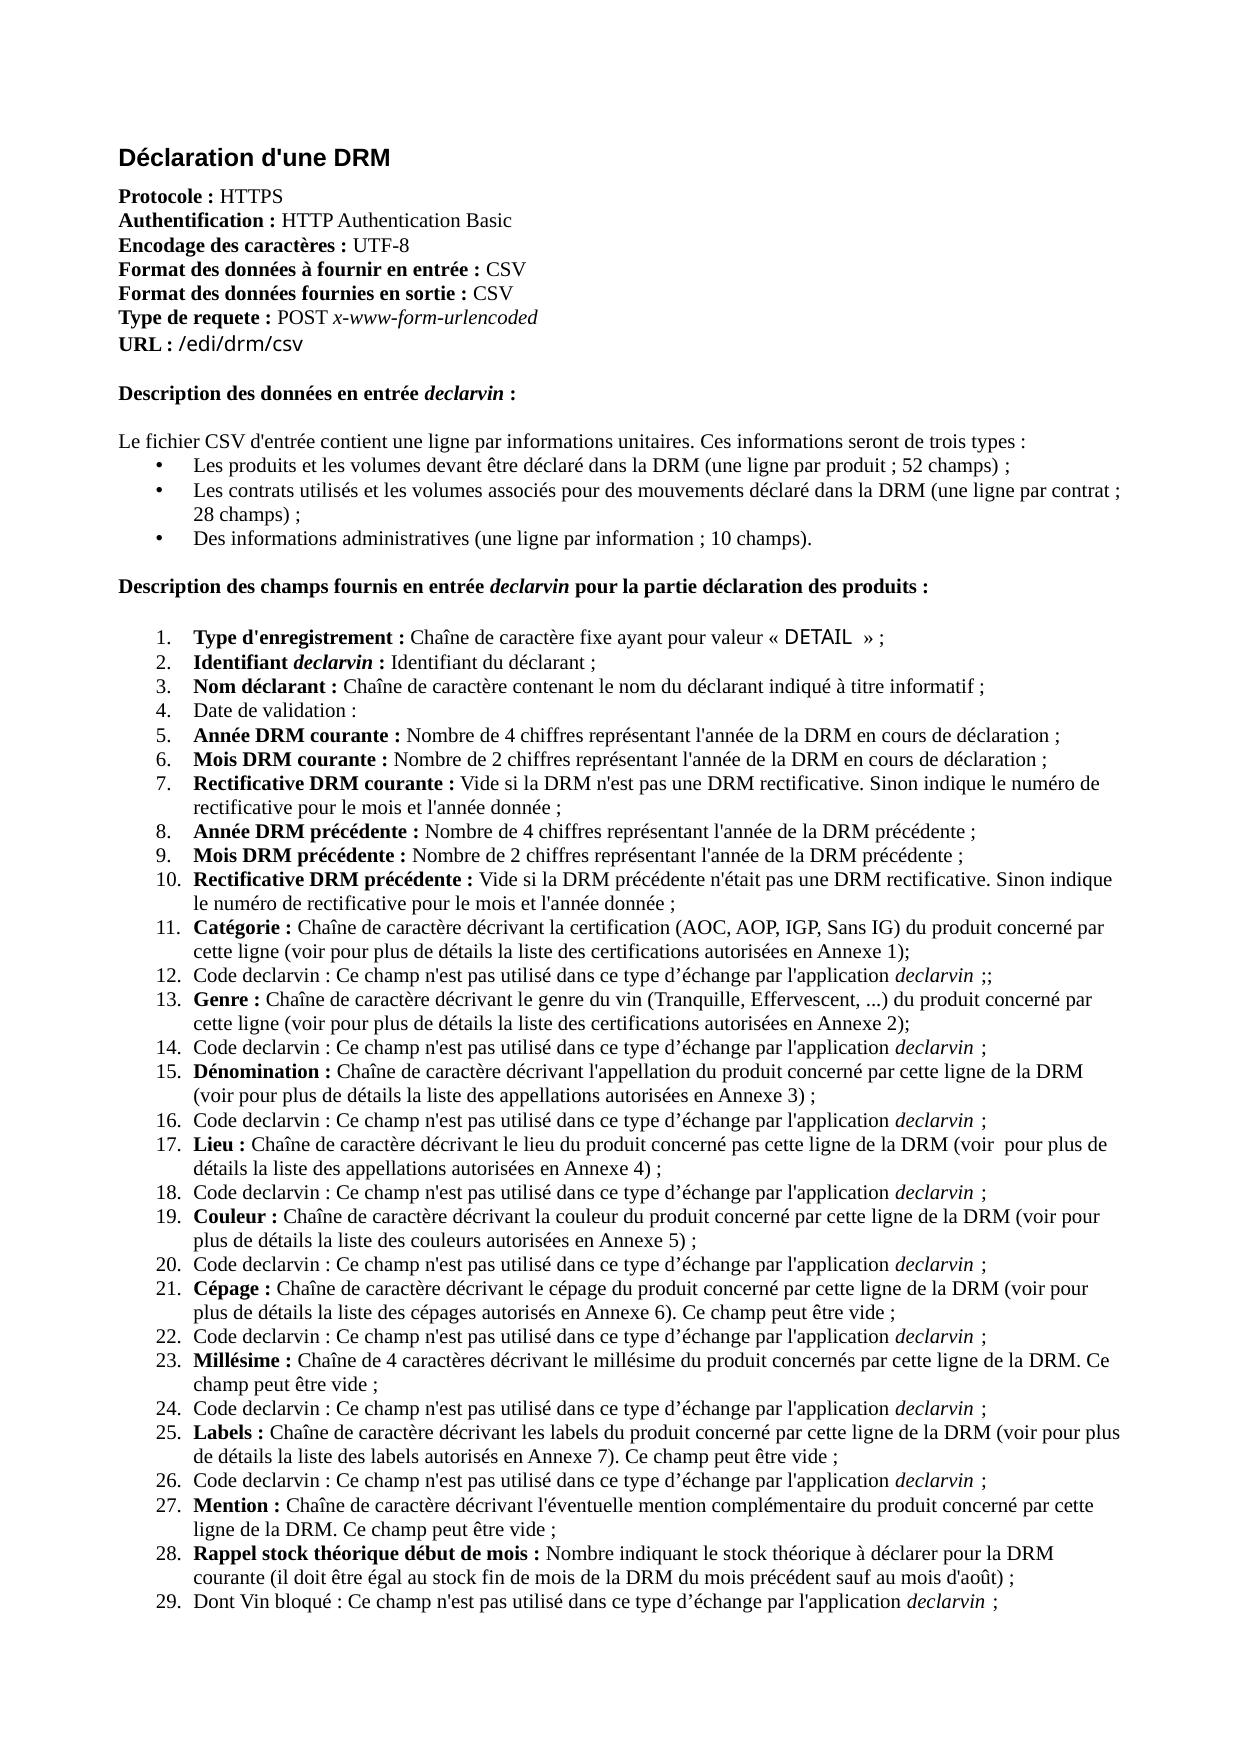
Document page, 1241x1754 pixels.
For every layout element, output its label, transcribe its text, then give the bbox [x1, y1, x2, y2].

text URL : /edi/drm/csv [118, 329, 1122, 357]
list Code declarvin : Ce champ n'est pas utilisé dans ce type d’échange par l'application declarvin ;; [156, 963, 1122, 987]
list Code declarvin : Ce champ n'est pas utilisé dans ce type d’échange par l'application declarvin ; [156, 1035, 1122, 1059]
list Date de validation : [156, 698, 1122, 722]
list Rappel stock théorique début de mois : Nombre indiquant le stock théorique à déclarer pour la DRM courante (il doit être égal au stock fin de mois de la DRM du mois précédent sauf au mois d'août) ; [156, 1541, 1122, 1589]
list Code declarvin : Ce champ n'est pas utilisé dans ce type d’échange par l'application declarvin ; [156, 1252, 1122, 1276]
list Rectificative DRM courante : Vide si la DRM n'est pas une DRM rectificative. Sinon indique le numéro de rectificative pour le mois et l'année donnée ; [156, 771, 1122, 819]
list Type d'enregistrement : Chaîne de caractère fixe ayant pour valeur « DETAIL » ; [156, 622, 1122, 650]
text Encodage des caractères : UTF-8 [118, 232, 1122, 257]
subtitle Déclaration d'une DRM [118, 143, 1122, 172]
list Mois DRM précédente : Nombre de 2 chiffres représentant l'année de la DRM précédente ; [156, 843, 1122, 867]
text Protocole : HTTPS [118, 184, 1122, 208]
list Code declarvin : Ce champ n'est pas utilisé dans ce type d’échange par l'application declarvin ; [156, 1324, 1122, 1348]
list Nom déclarant : Chaîne de caractère contenant le nom du déclarant indiqué à titre informatif ; [156, 674, 1122, 698]
text Format des données fournies en sortie : CSV [118, 281, 1122, 305]
list Année DRM courante : Nombre de 4 chiffres représentant l'année de la DRM en cours de déclaration ; [156, 722, 1122, 747]
text Authentification : HTTP Authentication Basic [118, 208, 1122, 232]
text Le fichier CSV d'entrée contient une ligne par informations unitaires. Ces informations seront de trois types : [118, 429, 1122, 453]
list Lieu : Chaîne de caractère décrivant le lieu du produit concerné pas cette ligne de la DRM (voir pour plus de détails la liste des appellations autorisées en Annexe 4) ; [156, 1132, 1122, 1180]
list Couleur : Chaîne de caractère décrivant la couleur du produit concerné par cette ligne de la DRM (voir pour plus de détails la liste des couleurs autorisées en Annexe 5) ; [156, 1204, 1122, 1252]
list Genre : Chaîne de caractère décrivant le genre du vin (Tranquille, Effervescent, ...) du produit concerné par cette ligne (voir pour plus de détails la liste des certifications autorisées en Annexe 2); [156, 987, 1122, 1035]
text Format des données à fournir en entrée : CSV [118, 257, 1122, 281]
list Mention : Chaîne de caractère décrivant l'éventuelle mention complémentaire du produit concerné par cette ligne de la DRM. Ce champ peut être vide ; [156, 1492, 1122, 1541]
list Rectificative DRM précédente : Vide si la DRM précédente n'était pas une DRM rectificative. Sinon indique le numéro de rectificative pour le mois et l'année donnée ; [156, 867, 1122, 915]
list Catégorie : Chaîne de caractère décrivant la certification (AOC, AOP, IGP, Sans IG) du produit concerné par cette ligne (voir pour plus de détails la liste des certifications autorisées en Annexe 1); [156, 915, 1122, 963]
list Cépage : Chaîne de caractère décrivant le cépage du produit concerné par cette ligne de la DRM (voir pour plus de détails la liste des cépages autorisés en Annexe 6). Ce champ peut être vide ; [156, 1276, 1122, 1324]
list Mois DRM courante : Nombre de 2 chiffres représentant l'année de la DRM en cours de déclaration ; [156, 747, 1122, 771]
list Labels : Chaîne de caractère décrivant les labels du produit concerné par cette ligne de la DRM (voir pour plus de détails la liste des labels autorisés en Annexe 7). Ce champ peut être vide ; [156, 1420, 1122, 1468]
list Dont Vin bloqué : Ce champ n'est pas utilisé dans ce type d’échange par l'application declarvin ; [156, 1589, 1122, 1613]
list Identifiant declarvin : Identifiant du déclarant ; [156, 650, 1122, 674]
list Millésime : Chaîne de 4 caractères décrivant le millésime du produit concernés par cette ligne de la DRM. Ce champ peut être vide ; [156, 1348, 1122, 1396]
text Type de requete : POST x-www-form-urlencoded [118, 305, 1122, 329]
list Année DRM précédente : Nombre de 4 chiffres représentant l'année de la DRM précédente ; [156, 819, 1122, 843]
list Les produits et les volumes devant être déclaré dans la DRM (une ligne par produit ; 52 champs) ; [156, 453, 1122, 477]
text Description des champs fournis en entrée declarvin pour la partie déclaration des produits : [118, 574, 1122, 598]
list Code declarvin : Ce champ n'est pas utilisé dans ce type d’échange par l'application declarvin ; [156, 1468, 1122, 1492]
list Code declarvin : Ce champ n'est pas utilisé dans ce type d’échange par l'application declarvin ; [156, 1107, 1122, 1132]
text Description des données en entrée declarvin : [118, 381, 1122, 405]
list Code declarvin : Ce champ n'est pas utilisé dans ce type d’échange par l'application declarvin ; [156, 1180, 1122, 1204]
list Des informations administratives (une ligne par information ; 10 champs). [156, 526, 1122, 550]
list Dénomination : Chaîne de caractère décrivant l'appellation du produit concerné par cette ligne de la DRM (voir pour plus de détails la liste des appellations autorisées en Annexe 3) ; [156, 1059, 1122, 1107]
list Les contrats utilisés et les volumes associés pour des mouvements déclaré dans la DRM (une ligne par contrat ; 28 champs) ; [156, 477, 1122, 526]
list Code declarvin : Ce champ n'est pas utilisé dans ce type d’échange par l'application declarvin ; [156, 1396, 1122, 1420]
